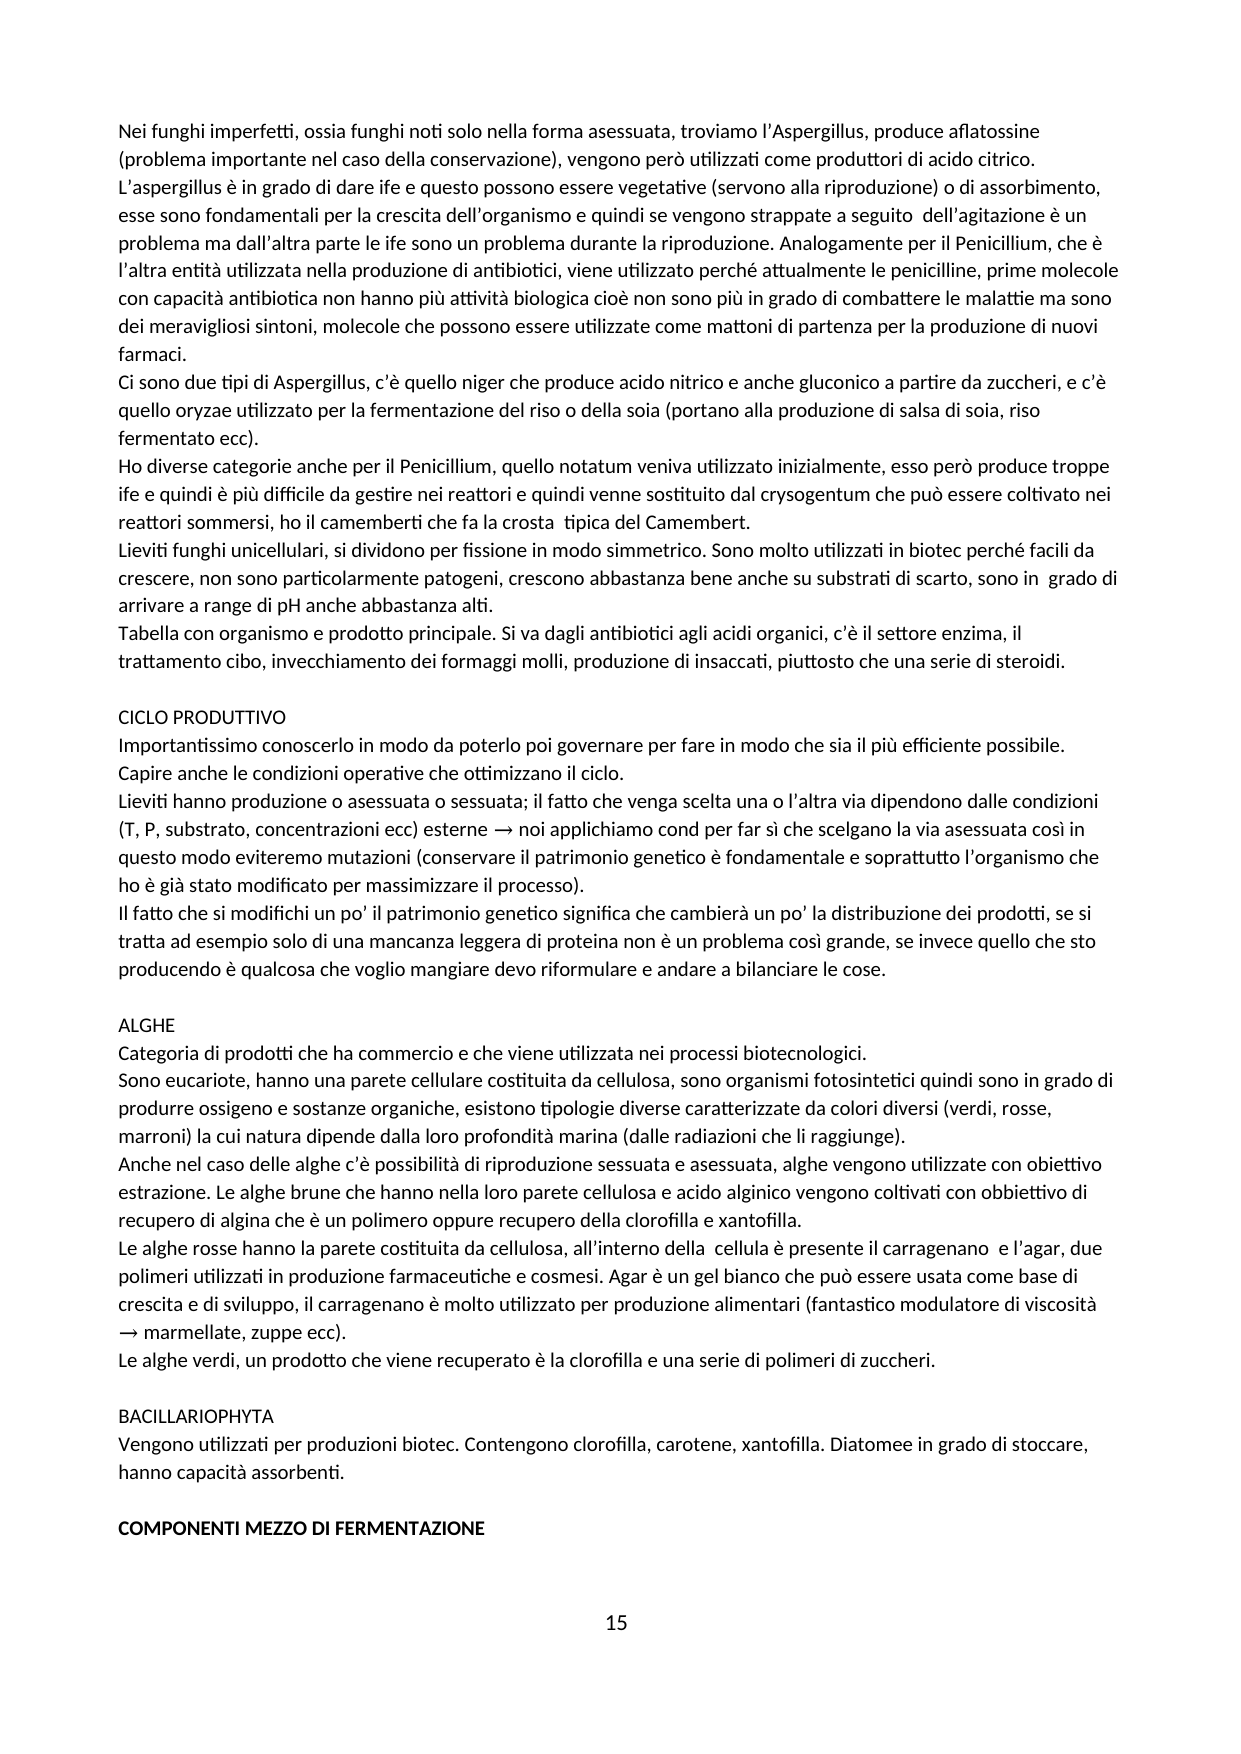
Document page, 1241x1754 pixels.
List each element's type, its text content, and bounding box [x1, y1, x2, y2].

text Nei funghi imperfetti, ossia funghi noti solo nella forma asessuata, troviamo l’Aspergillus, produce aflatossine (problema importante nel caso della conservazione), vengono però utilizzati come produttori di acido citrico. L’aspergillus è in grado di dare ife e questo possono essere vegetative (servono alla riproduzione) o di assorbimento, esse sono fondamentali per la crescita dell’organismo e quindi se vengono strappate a seguito dell’agitazione è un problema ma dall’altra parte le ife sono un problema durante la riproduzione. Analogamente per il Penicillium, che è l’altra entità utilizzata nella produzione di antibiotici, viene utilizzato perché attualmente le penicilline, prime molecole con capacità antibiotica non hanno più attività biologica cioè non sono più in grado di combattere le malattie ma sono dei meravigliosi sintoni, molecole che possono essere utilizzate come mattoni di partenza per la produzione di nuovi farmaci. Ci sono due tipi di Aspergillus, c’è quello niger che produce acido nitrico e anche gluconico a partire da zuccheri, e c’è quello oryzae utilizzato per la fermentazione del riso o della soia (portano alla produzione di salsa di soia, riso fermentato ecc). Ho diverse categorie anche per il Penicillium, quello notatum veniva utilizzato inizialmente, esso però produce troppe ife e quindi è più difficile da gestire nei reattori e quindi venne sostituito dal crysogentum che può essere coltivato nei reattori sommersi, ho il camemberti che fa la crosta tipica del Camembert. Lieviti funghi unicellulari, si dividono per fissione in modo simmetrico. Sono molto utilizzati in biotec perché facili da crescere, non sono particolarmente patogeni, crescono abbastanza bene anche su substrati di scarto, sono in grado di arrivare a range di pH anche abbastanza alti. Tabella con organismo e prodotto principale. Si va dagli antibiotici agli acidi organici, c’è il settore enzima, il trattamento cibo, invecchiamento dei formaggi molli, produzione di insaccati, piuttosto che una serie di steroidi. CICLO PRODUTTIVO Importantissimo conoscerlo in modo da poterlo poi governare per fare in modo che sia il più efficiente possibile. Capire anche le condizioni operative che ottimizzano il ciclo. Lieviti hanno produzione o asessuata o sessuata; il fatto che venga scelta una o l’altra via dipendono dalle condizioni (T, P, substrato, concentrazioni ecc) esterne → noi applichiamo cond per far sì che scelgano la via asessuata così in questo modo eviteremo mutazioni (conservare il patrimonio genetico è fondamentale e soprattutto l’organismo che ho è già stato modificato per massimizzare il processo). Il fatto che si modifichi un po’ il patrimonio genetico significa che cambierà un po’ la distribuzione dei prodotti, se si tratta ad esempio solo di una mancanza leggera di proteina non è un problema così grande, se invece quello che sto producendo è qualcosa che voglio mangiare devo riformulare e andare a bilanciare le cose. ALGHE Categoria di prodotti che ha commercio e che viene utilizzata nei processi biotecnologici. Sono eucariote, hanno una parete cellulare costituita da cellulosa, sono organismi fotosintetici quindi sono in grado di produrre ossigeno e sostanze organiche, esistono tipologie diverse caratterizzate da colori diversi (verdi, rosse, marroni) la cui natura dipende dalla loro profondità marina (dalle radiazioni che li raggiunge). Anche nel caso delle alghe c’è possibilità di riproduzione sessuata e asessuata, alghe vengono utilizzate con obiettivo estrazione. Le alghe brune che hanno nella loro parete cellulosa e acido alginico vengono coltivati con obbiettivo di recupero di algina che è un polimero oppure recupero della clorofilla e xantofilla. Le alghe rosse hanno la parete costituita da cellulosa, all’interno della cellula è presente il carragenano e l’agar, due polimeri utilizzati in produzione farmaceutiche e cosmesi. Agar è un gel bianco che può essere usata come base di crescita e di sviluppo, il carragenano è molto utilizzato per produzione alimentari (fantastico modulatore di viscosità → marmellate, zuppe ecc). Le alghe verdi, un prodotto che viene recuperato è la clorofilla e una serie di polimeri di zuccheri. BACILLARIOPHYTA Vengono utilizzati per produzioni biotec. Contengono clorofilla, carotene, xantofilla. Diatomee in grado di stoccare, hanno capacità assorbenti. COMPONENTI MEZZO DI FERMENTAZIONE [118, 118, 1122, 1568]
